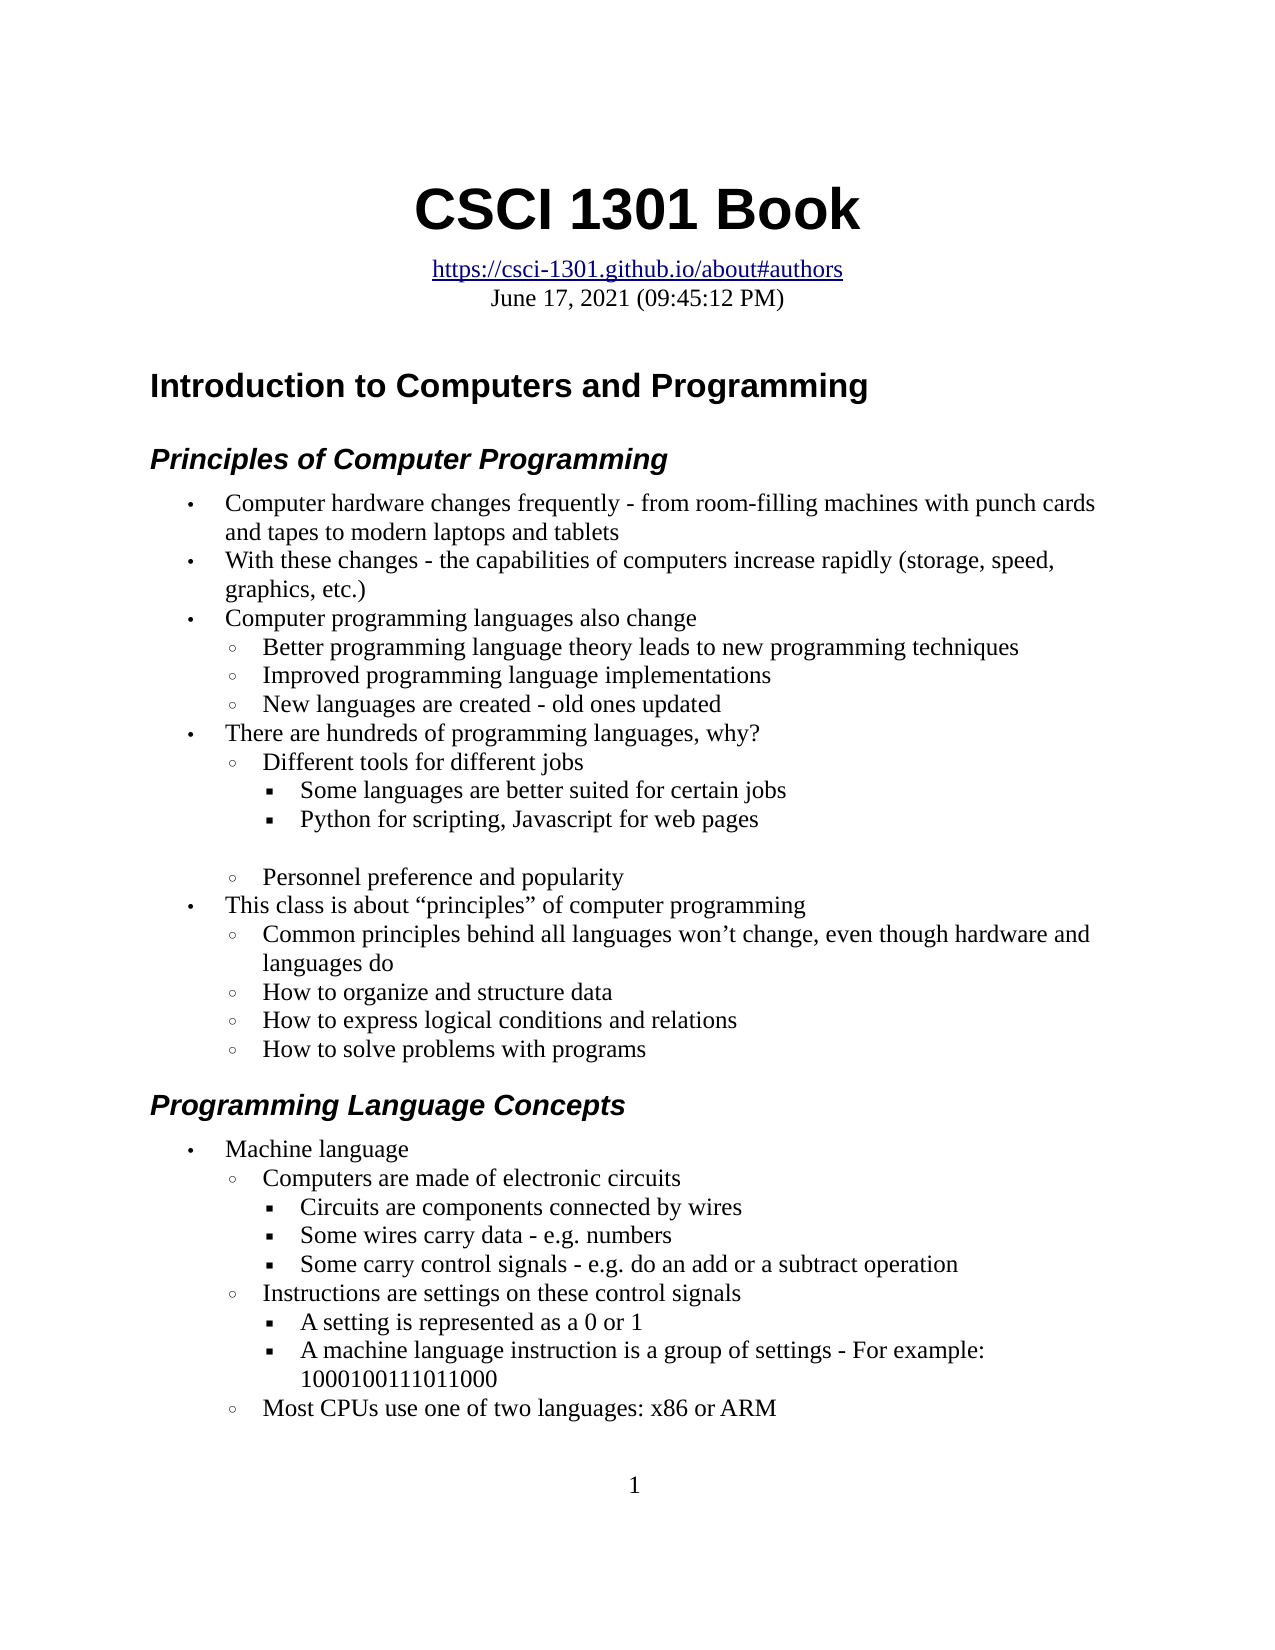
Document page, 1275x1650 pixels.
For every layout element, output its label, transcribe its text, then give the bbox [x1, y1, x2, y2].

list This class is about “principles” of computer programming [187, 891, 1125, 919]
list Instructions are settings on these control signals [225, 1278, 1125, 1307]
subtitle Programming Language Concepts [150, 1088, 1125, 1122]
list Some wires carry data - e.g. numbers [262, 1220, 1125, 1249]
list A setting is represented as a 0 or 1 [262, 1307, 1125, 1335]
list Computers are made of electronic circuits [225, 1163, 1125, 1192]
list How to organize and structure data [225, 977, 1125, 1006]
list Computer programming languages also change [187, 603, 1125, 632]
subtitle Introduction to Computers and Programming [150, 366, 1125, 404]
list Different tools for different jobs [225, 747, 1125, 776]
list There are hundreds of programming languages, why? [187, 718, 1125, 747]
list Computer hardware changes frequently - from room-filling machines with punch cards and tapes to modern laptops and tablets [187, 488, 1125, 546]
list Better programming language theory leads to new programming techniques [225, 632, 1125, 661]
title CSCI 1301 Book [150, 175, 1125, 242]
list How to solve problems with programs [225, 1034, 1125, 1063]
list How to express logical conditions and relations [225, 1006, 1125, 1034]
subtitle Principles of Computer Programming [150, 442, 1125, 476]
text https://csci-1301.github.io/about#authors [150, 254, 1125, 283]
list Python for scripting, Javascript for web pages [262, 804, 1125, 862]
list Some carry control signals - e.g. do an add or a subtract operation [262, 1249, 1125, 1278]
list Common principles behind all languages won’t change, even though hardware and languages do [225, 919, 1125, 977]
list Some languages are better suited for certain jobs [262, 776, 1125, 804]
text June 17, 2021 (09:45:12 PM) [150, 283, 1125, 312]
list A machine language instruction is a group of settings - For example: 1000100111011000 [262, 1335, 1125, 1393]
list With these changes - the capabilities of computers increase rapidly (storage, speed, graphics, etc.) [187, 546, 1125, 603]
list Circuits are components connected by wires [262, 1192, 1125, 1220]
list Machine language [187, 1134, 1125, 1163]
list Personnel preference and popularity [225, 862, 1125, 891]
list New languages are created - old ones updated [225, 689, 1125, 718]
list Improved programming language implementations [225, 661, 1125, 689]
list Most CPUs use one of two languages: x86 or ARM [225, 1393, 1125, 1422]
